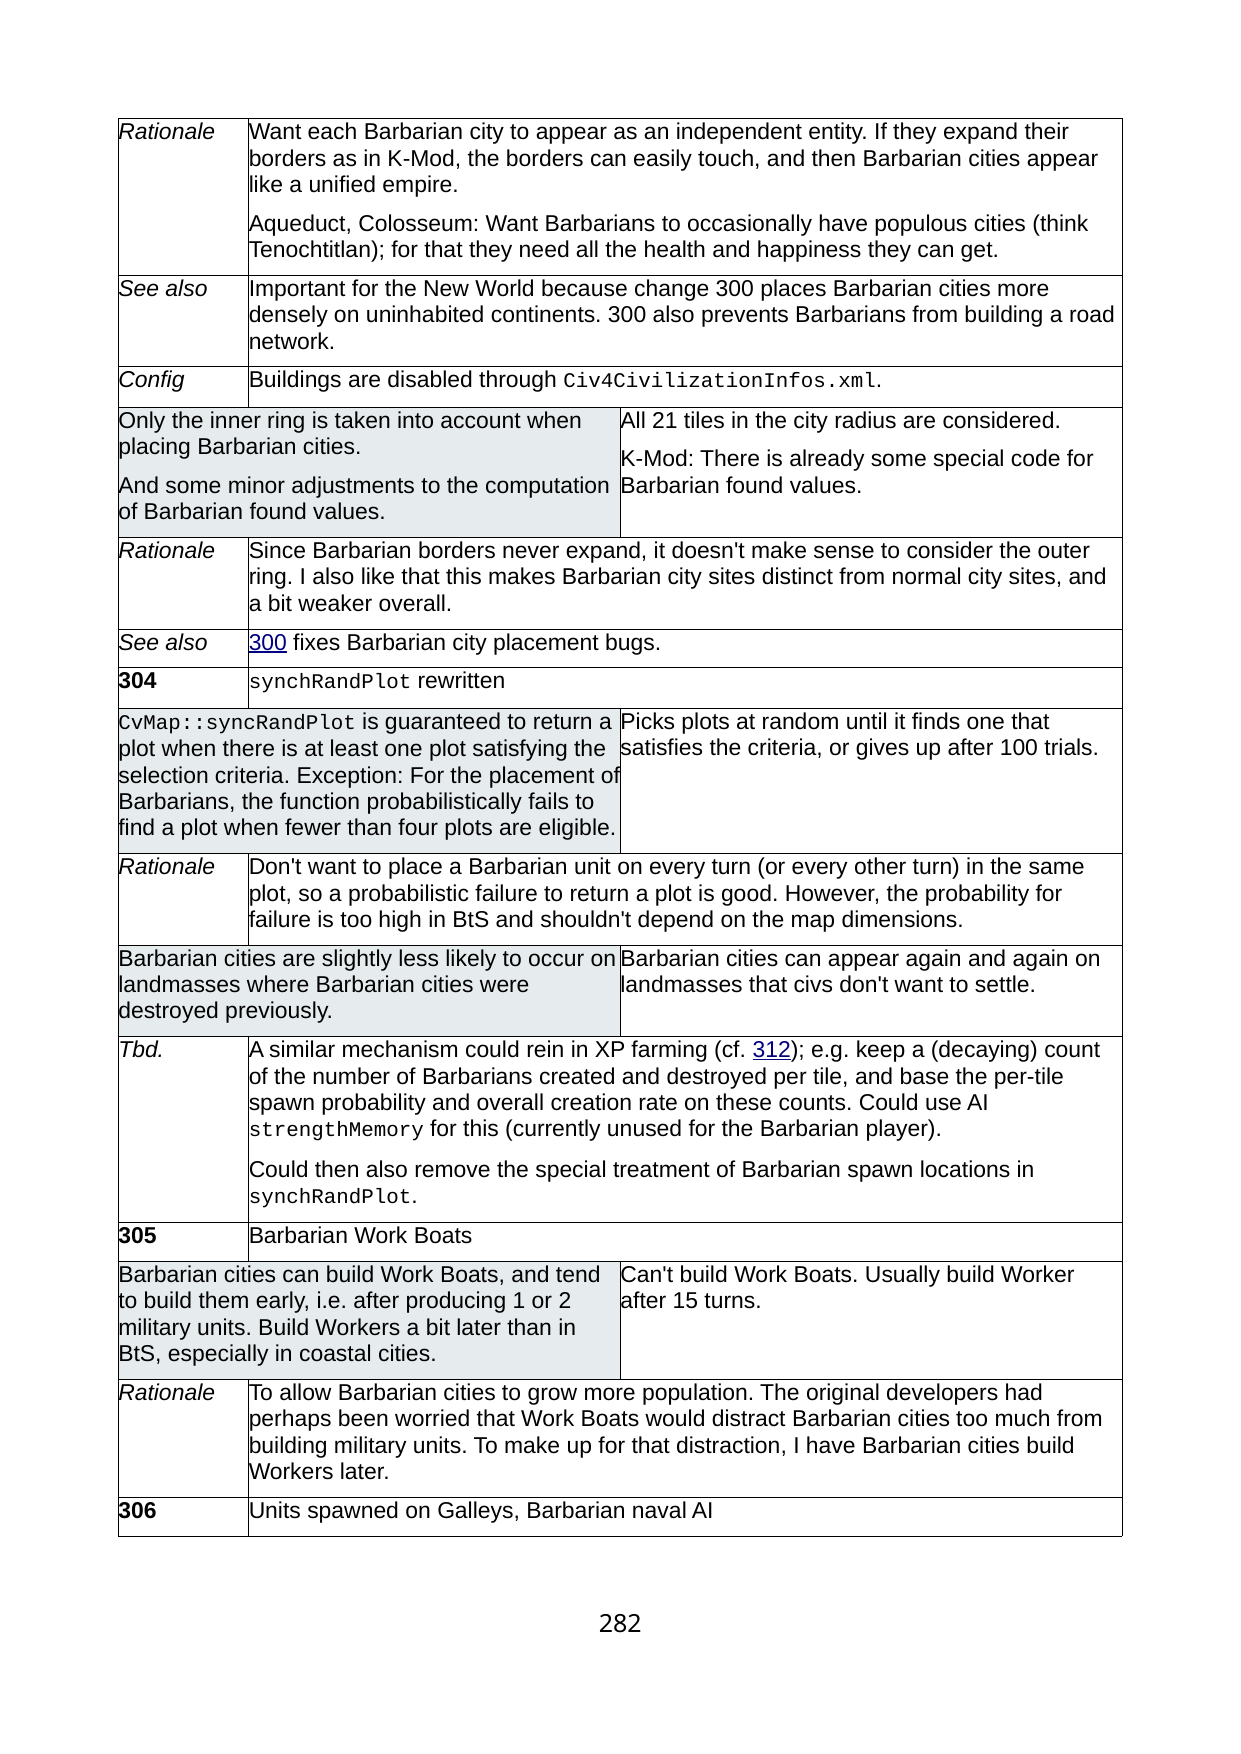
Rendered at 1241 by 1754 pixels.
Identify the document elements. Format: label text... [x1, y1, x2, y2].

table_cell Units spawned on Galleys, Barbarian naval AI [249, 1498, 1122, 1536]
table_cell 305 [119, 1223, 248, 1261]
table_cell Tbd. [119, 1037, 248, 1222]
table_cell Rationale [119, 1380, 248, 1497]
table_cell 304 [119, 668, 248, 707]
table_cell Barbarian Work Boats [249, 1223, 1122, 1261]
table_cell 300 fixes Barbarian city placement bugs. [249, 630, 1122, 667]
table_cell Picks plots at random until it finds one that satisfies the criteria, or gives up after 100 trials. [621, 709, 1122, 853]
table_cell Barbarian cities are slightly less likely to occur on landmasses where Barbarian cities were destroyed previously. [119, 946, 620, 1036]
table_cell Since Barbarian borders never expand, it doesn't make sense to consider the outer ring. I also like that this makes Barbarian city sites distinct from normal city sites, and a bit weaker overall. [249, 538, 1122, 628]
table_cell Rationale [119, 538, 248, 628]
table_cell synchRandPlot rewritten [249, 668, 1122, 707]
table_cell Buildings are disabled through Civ4CivilizationInfos.xml. [249, 367, 1122, 407]
table_cell Can't build Work Boats. Usually build Worker after 15 turns. [621, 1262, 1122, 1379]
table_cell Barbarian cities can appear again and again on landmasses that civs don't want to settle. [621, 946, 1122, 1036]
table_cell To allow Barbarian cities to grow more population. The original developers had perhaps been worried that Work Boats would distract Barbarian cities too much from building military units. To make up for that distraction, I have Barbarian cities build Workers later. [249, 1380, 1122, 1497]
table_cell See also [119, 630, 248, 667]
table_cell Config [119, 367, 248, 407]
table_cell Important for the New World because change 300 places Barbarian cities more densely on uninhabited continents. 300 also prevents Barbarians from building a road network. [249, 276, 1122, 366]
table_cell Don't want to place a Barbarian unit on every turn (or every other turn) in the same plot, so a probabilistic failure to return a plot is good. However, the probability for failure is too high in BtS and shouldn't depend on the map dimensions. [249, 854, 1122, 945]
table_cell Barbarian cities can build Work Boats, and tend to build them early, i.e. after producing 1 or 2 military units. Build Workers a bit later than in BtS, especially in coastal cities. [119, 1262, 620, 1379]
table_cell 306 [119, 1498, 248, 1536]
table_cell Rationale [119, 119, 248, 275]
table_cell CvMap::syncRandPlot is guaranteed to return a plot when there is at least one plot satisfying the selection criteria. Exception: For the placement of Barbarians, the function probabilistically fails to find a plot when fewer than four plots are eligible. [119, 709, 620, 853]
table_cell Only the inner ring is taken into account when placing Barbarian cities. And some minor adjustments to the computation of Barbarian found values. [119, 408, 620, 537]
table_cell A similar mechanism could rein in XP farming (cf. 312); e.g. keep a (decaying) count of the number of Barbarians created and destroyed per tile, and base the per-tile spawn probability and overall creation rate on these counts. Could use AI strengthMemory for this (currently unused for the Barbarian player). Could then also remove the special treatment of Barbarian spawn locations in synchRandPlot. [249, 1037, 1122, 1222]
table_cell All 21 tiles in the city radius are considered. K-Mod: There is already some special code for Barbarian found values. [621, 408, 1122, 537]
table_cell Want each Barbarian city to appear as an independent entity. If they expand their borders as in K-Mod, the borders can easily touch, and then Barbarian cities appear like a unified empire. Aqueduct, Colosseum: Want Barbarians to occasionally have populous cities (think Tenochtitlan); for that they need all the health and happiness they can get. [249, 119, 1122, 275]
table_cell Rationale [119, 854, 248, 945]
table_cell See also [119, 276, 248, 366]
